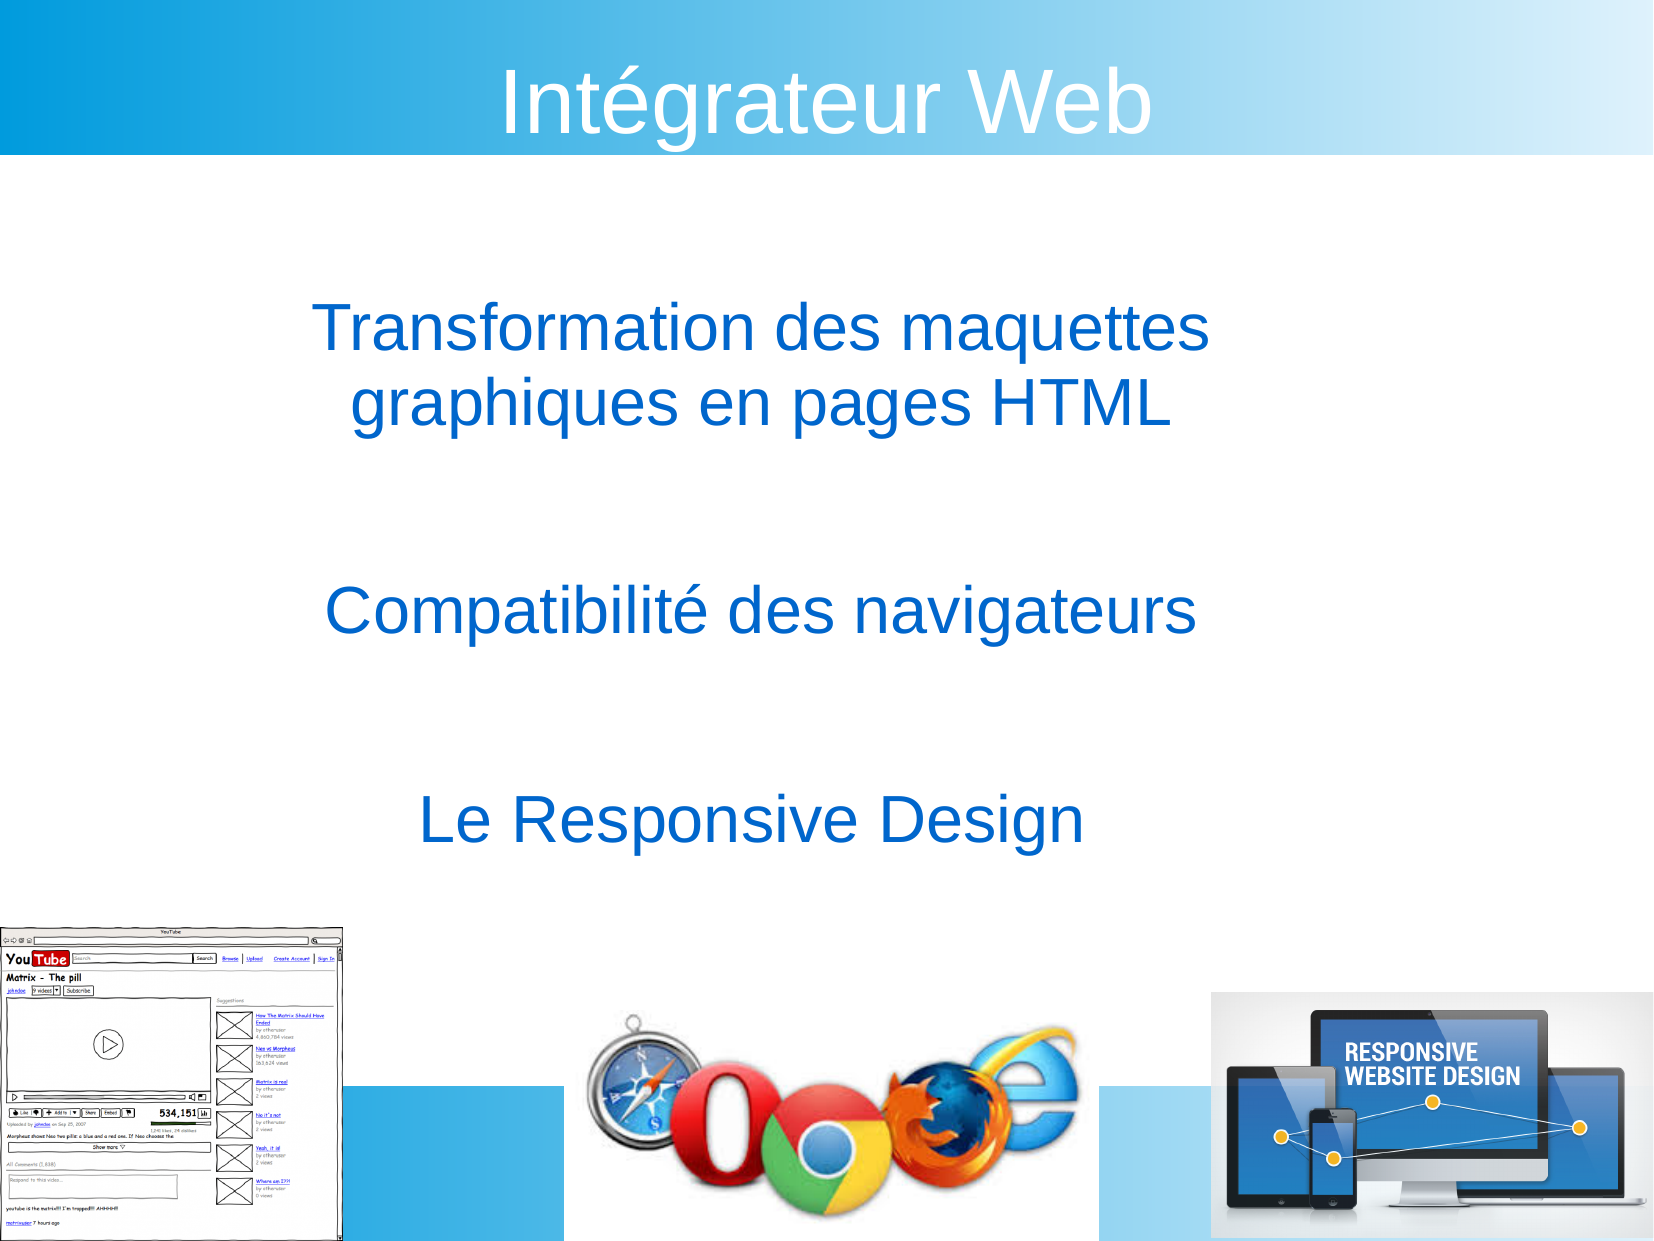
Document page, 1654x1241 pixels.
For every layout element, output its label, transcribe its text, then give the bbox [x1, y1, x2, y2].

picture [0, 927, 343, 1241]
title Intégrateur Web [82, 49, 1571, 155]
list Transformation des maquettes graphiques en pages HTML Compatibilité des navigateurs Le Responsive Design [188, 290, 1335, 1010]
picture [1211, 992, 1654, 1238]
picture [564, 1010, 1099, 1241]
